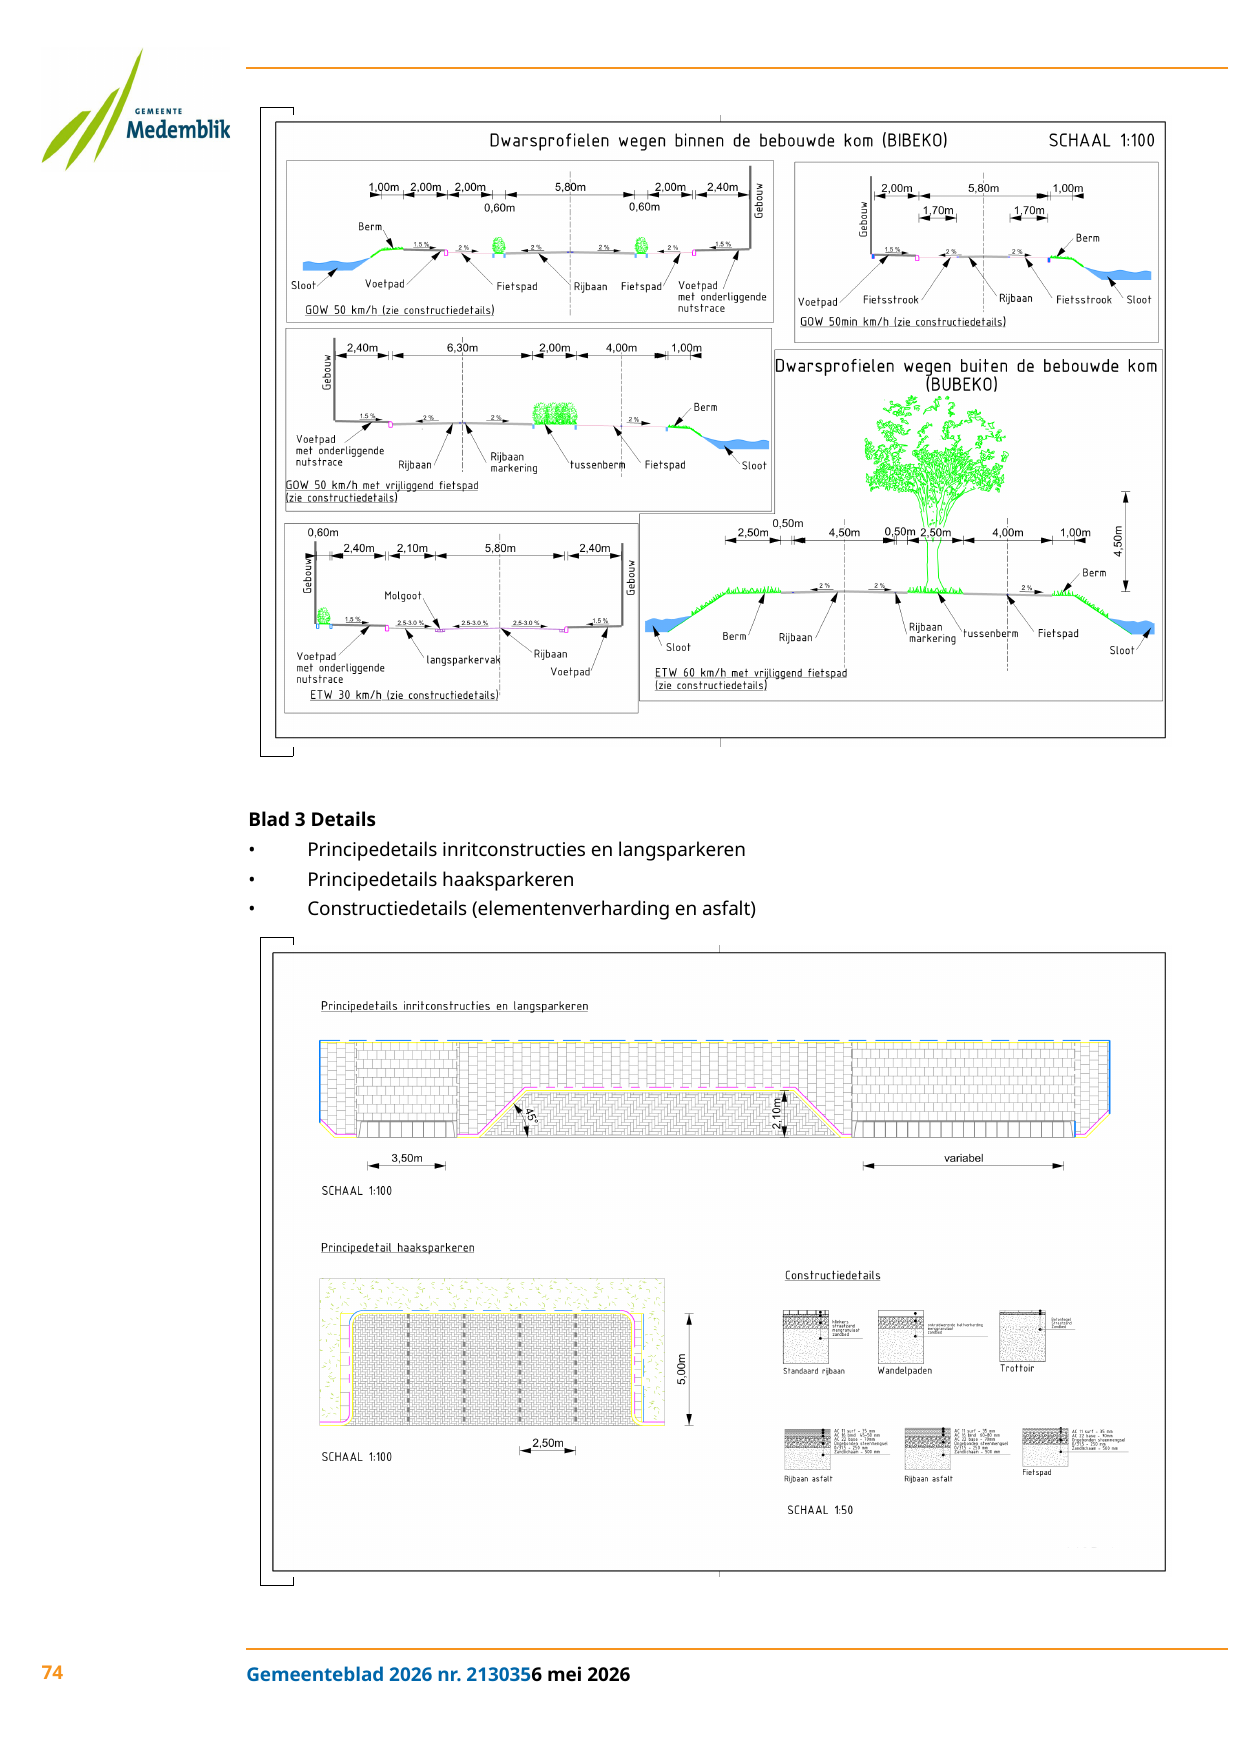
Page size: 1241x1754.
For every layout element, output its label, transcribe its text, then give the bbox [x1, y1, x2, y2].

list Principedetails haaksparkeren [248, 866, 1152, 892]
picture [268, 945, 1173, 1577]
list Principedetails inritconstructies en langsparkeren [248, 836, 1152, 862]
list Constructiedetails (elementenverharding en asfalt) [248, 895, 1152, 921]
picture [41, 47, 231, 172]
picture [268, 115, 1173, 747]
text Blad 3 Details [248, 807, 1152, 832]
